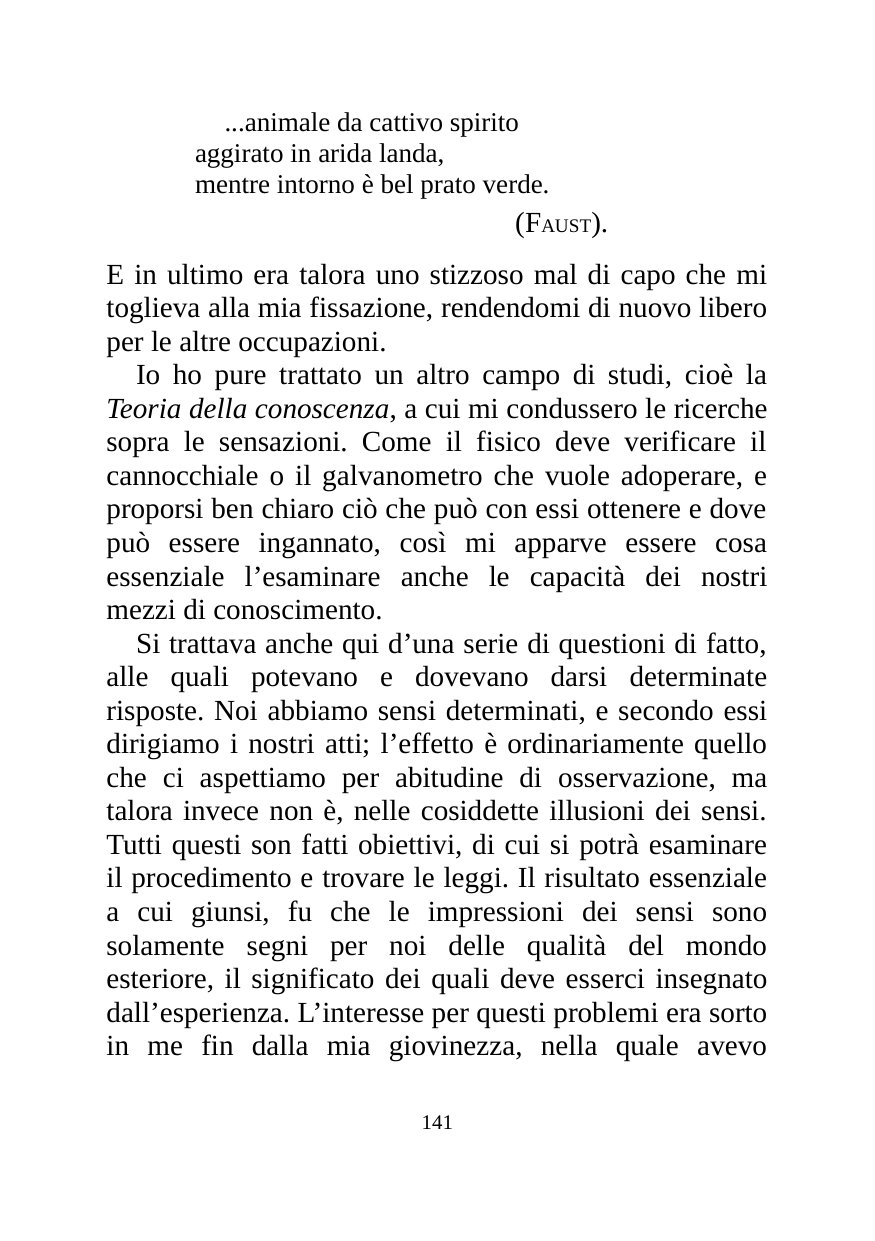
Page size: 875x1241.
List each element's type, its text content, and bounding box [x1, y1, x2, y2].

text Io ho pure trattato un altro campo di studi, cioè la Teoria della conoscenza, a cui mi condussero le ricerche sopra le sensazioni. Come il fisico deve verificare il cannocchiale o il galvanometro che vuole adoperare, e proporsi ben chiaro ciò che può con essi ottenere e dove può essere ingannato, così mi apparve essere cosa essenziale l’esaminare anche le capacità dei nostri mezzi di conoscimento. [106, 357, 768, 626]
text ...animale da cattivo spirito aggirato in arida landa, mentre intorno è bel prato verde. [195, 106, 768, 200]
text (Faust). [106, 206, 608, 239]
text E in ultimo era talora uno stizzoso mal di capo che mi toglieva alla mia fissazione, rendendomi di nuovo libero per le altre occupazioni. [106, 257, 768, 357]
text Si trattava anche qui d’una serie di questioni di fatto, alle quali potevano e dovevano darsi determinate risposte. Noi abbiamo sensi determinati, e secondo essi dirigiamo i nostri atti; l’effetto è ordinariamente quello che ci aspettiamo per abitudine di osservazione, ma talora invece non è, nelle cosiddette illusioni dei sensi. Tutti questi son fatti obiettivi, di cui si potrà esaminare il procedimento e trovare le leggi. Il risultato essenziale a cui giunsi, fu che le impressioni dei sensi sono solamente segni per noi delle qualità del mondo esteriore, il significato dei quali deve esserci insegnato dall’esperienza. L’interesse per questi problemi era sorto in me fin dalla mia giovinezza, nella quale avevo [106, 626, 768, 1062]
